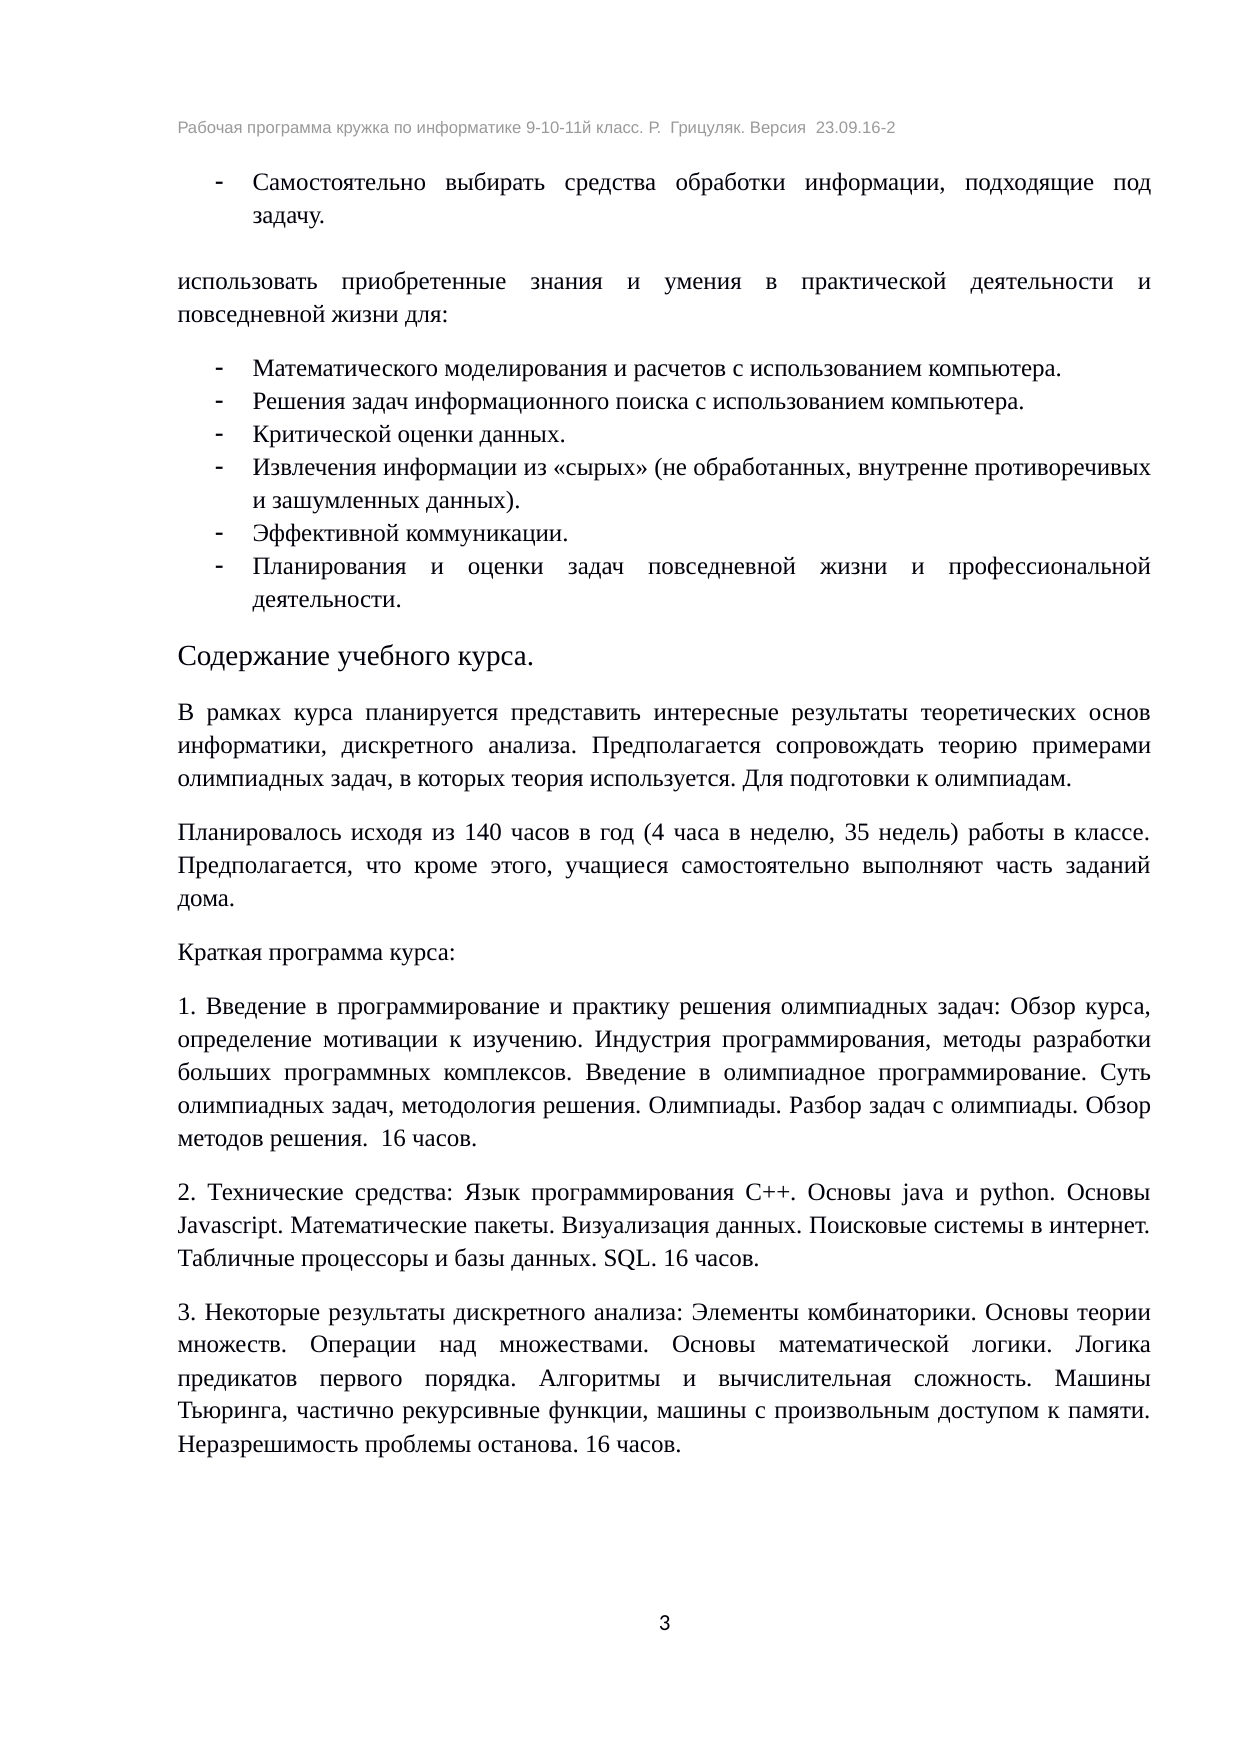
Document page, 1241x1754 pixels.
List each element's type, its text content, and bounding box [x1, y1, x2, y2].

list Критической оценки данных. [215, 419, 1152, 447]
subtitle Содержание учебного курса. [177, 638, 1152, 671]
list Эффективной коммуникации. [215, 518, 1152, 547]
list Решения задач информационного поиска с использованием компьютера. [215, 386, 1152, 414]
list Извлечения информации из «сырых» (не обработанных, внутренне противоречивых и зашумленных данных). [215, 452, 1152, 513]
subtitle Краткая программа курса: [177, 937, 1152, 966]
subtitle В рамках курса планируется представить интересные результаты теоретических основ информатики, дискретного анализа. Предполагается сопровождать теорию примерами олимпиадных задач, в которых теория используется. Для подготовки к олимпиадам. [177, 697, 1152, 792]
text 3. Некоторые результаты дискретного анализа: Элементы комбинаторики. Основы теории множеств. Операции над множествами. Основы математической логики. Логика предикатов первого порядка. Алгоритмы и вычислительная сложность. Машины Тьюринга, частично рекурсивные функции, машины с произвольным доступом к памяти. Неразрешимость проблемы останова. 16 часов. [177, 1297, 1152, 1457]
subtitle Планировалось исходя из 140 часов в год (4 часа в неделю, 35 недель) работы в классе. Предполагается, что кроме этого, учащиеся самостоятельно выполняют часть заданий дома. [177, 817, 1152, 912]
text 2. Технические средства: Язык программирования С++. Основы java и python. Основы Javascript. Математические пакеты. Визуализация данных. Поисковые системы в интернет. Табличные процессоры и базы данных. SQL. 16 часов. [177, 1177, 1152, 1271]
list Самостоятельно выбирать средства обработки информации, подходящие под задачу. [215, 167, 1152, 228]
subtitle 1. Введение в программирование и практику решения олимпиадных задач: Обзор курса, определение мотивации к изучению. Индустрия программирования, методы разработки больших программных комплексов. Введение в олимпиадное программирование. Суть олимпиадных задач, методология решения. Олимпиады. Разбор задач с олимпиады. Обзор методов решения. 16 часов. [177, 991, 1152, 1152]
list Математического моделирования и расчетов с использованием компьютера. [215, 353, 1152, 381]
list Планирования и оценки задач повседневной жизни и профессиональной деятельности. [215, 551, 1152, 613]
text использовать приобретенные знания и умения в практической деятельности и повседневной жизни для: [177, 266, 1152, 328]
